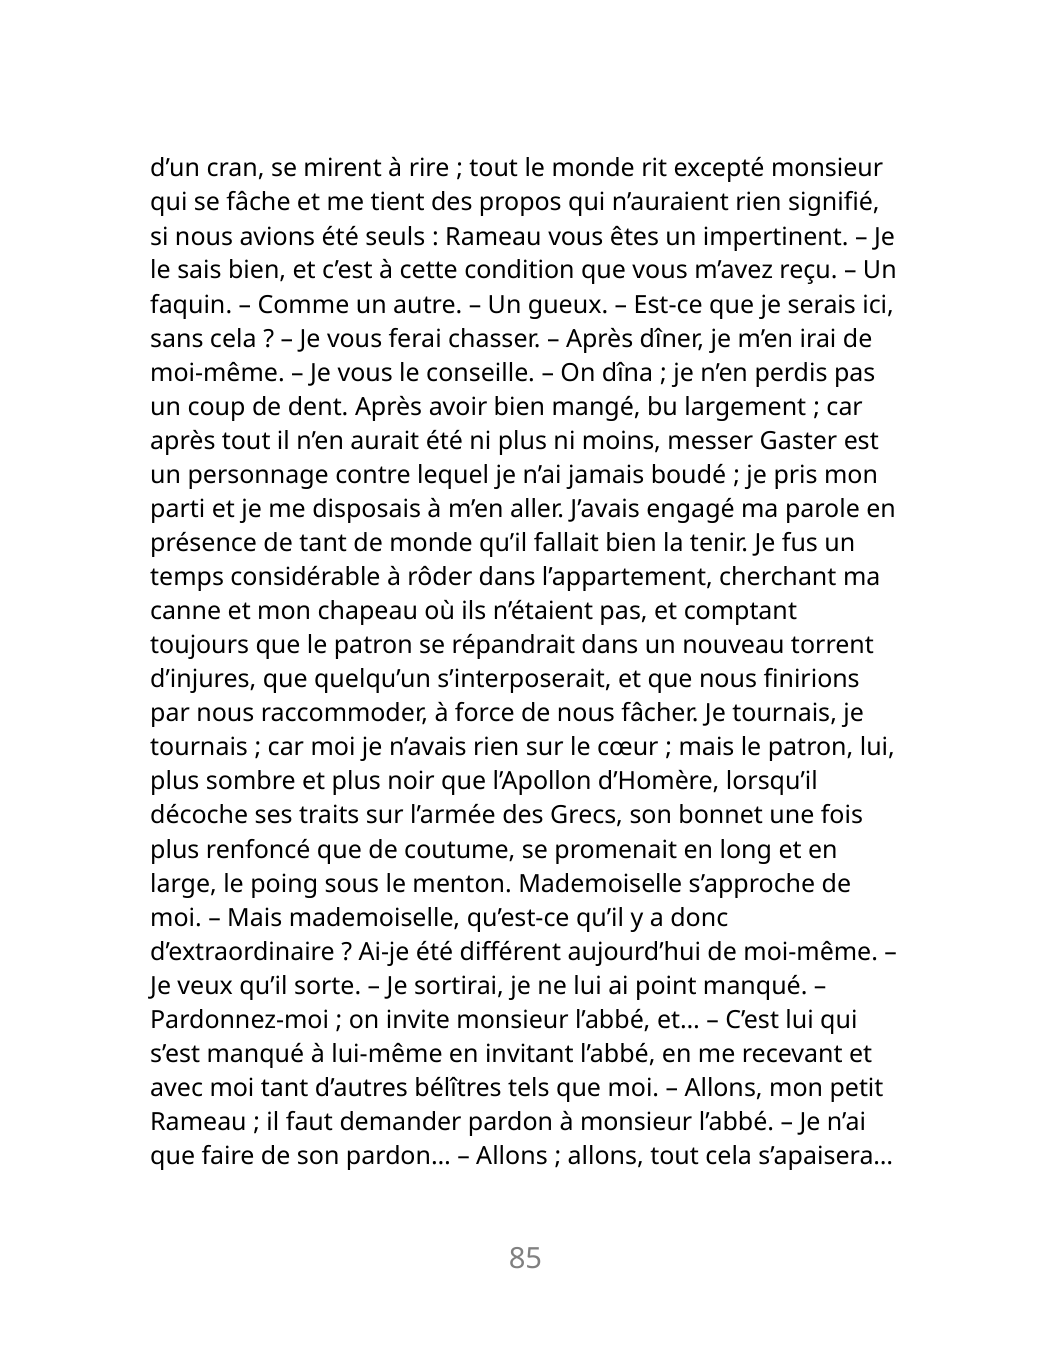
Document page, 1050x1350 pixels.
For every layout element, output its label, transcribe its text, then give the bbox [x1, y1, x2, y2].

text d’un cran, se mirent à rire ; tout le monde rit excepté monsieur qui se fâche et me tient des propos qui n’auraient rien signifié, si nous avions été seuls : Rameau vous êtes un impertinent. – Je le sais bien, et c’est à cette condition que vous m’avez reçu. – Un faquin. – Comme un autre. – Un gueux. – Est-ce que je serais ici, sans cela ? – Je vous ferai chasser. – Après dîner, je m’en irai de moi-même. – Je vous le conseille. – On dîna ; je n’en perdis pas un coup de dent. Après avoir bien mangé, bu largement ; car après tout il n’en aurait été ni plus ni moins, messer Gaster est un personnage contre lequel je n’ai jamais boudé ; je pris mon parti et je me disposais à m’en aller. J’avais engagé ma parole en présence de tant de monde qu’il fallait bien la tenir. Je fus un temps considérable à rôder dans l’appartement, cherchant ma canne et mon chapeau où ils n’étaient pas, et comptant toujours que le patron se répandrait dans un nouveau torrent d’injures, que quelqu’un s’interposerait, et que nous finirions par nous raccommoder, à force de nous fâcher. Je tournais, je tournais ; car moi je n’avais rien sur le cœur ; mais le patron, lui, plus sombre et plus noir que l’Apollon d’Homère, lorsqu’il décoche ses traits sur l’armée des Grecs, son bonnet une fois plus renfoncé que de coutume, se promenait en long et en large, le poing sous le menton. Mademoiselle s’approche de moi. – Mais mademoiselle, qu’est-ce qu’il y a donc d’extraordinaire ? Ai-je été différent aujourd’hui de moi-même. – Je veux qu’il sorte. – Je sortirai, je ne lui ai point manqué. – Pardonnez-moi ; on invite monsieur l’abbé, et… – C’est lui qui s’est manqué à lui-même en invitant l’abbé, en me recevant et avec moi tant d’autres bélîtres tels que moi. – Allons, mon petit Rameau ; il faut demander pardon à monsieur l’abbé. – Je n’ai que faire de son pardon… – Allons ; allons, tout cela s’apaisera… [150, 150, 900, 1172]
